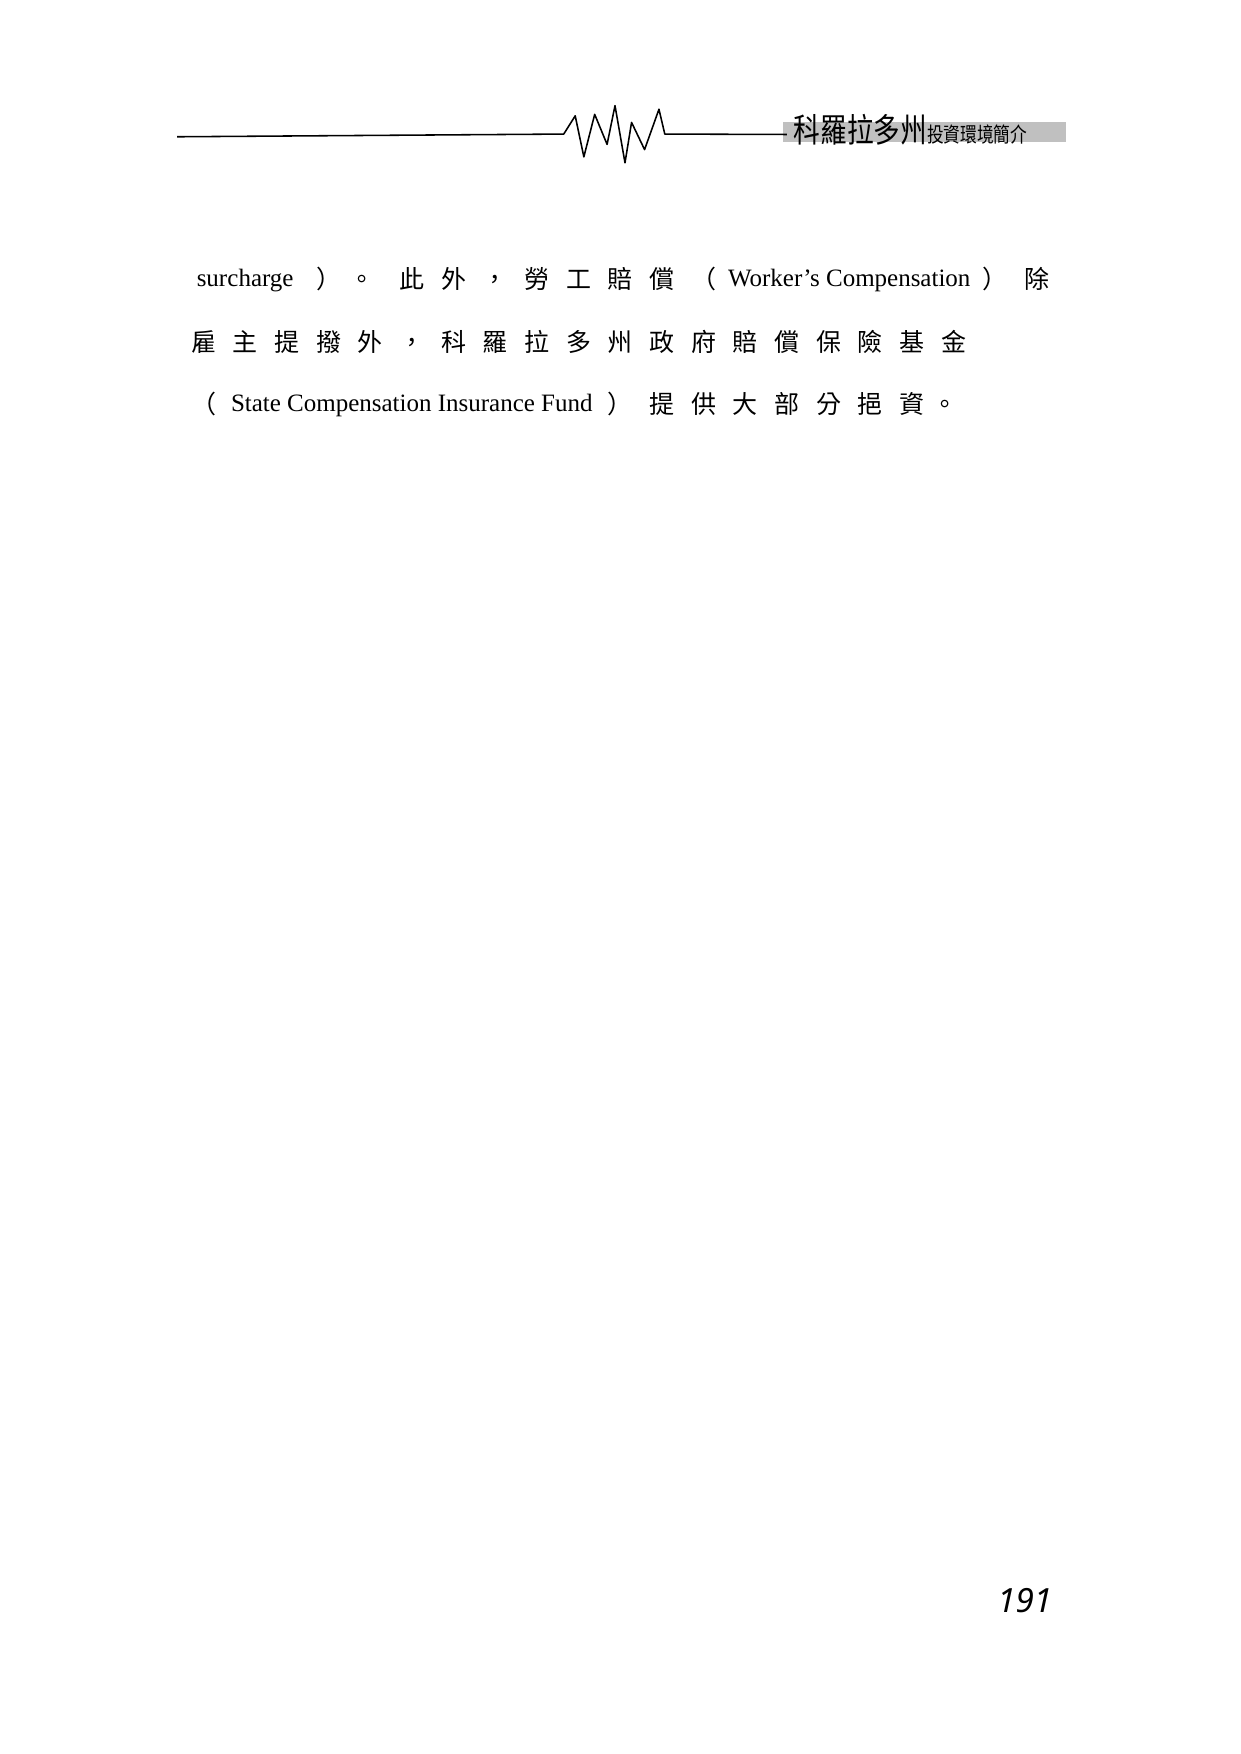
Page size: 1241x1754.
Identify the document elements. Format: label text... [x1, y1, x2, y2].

text surcharge）。此外，勞工賠償（Worker’s Compensation）除雇主提撥外，科羅拉多州政府賠償保險基金（State Compensation Insurance Fund）提供大部分挹資。 [183, 236, 1058, 424]
